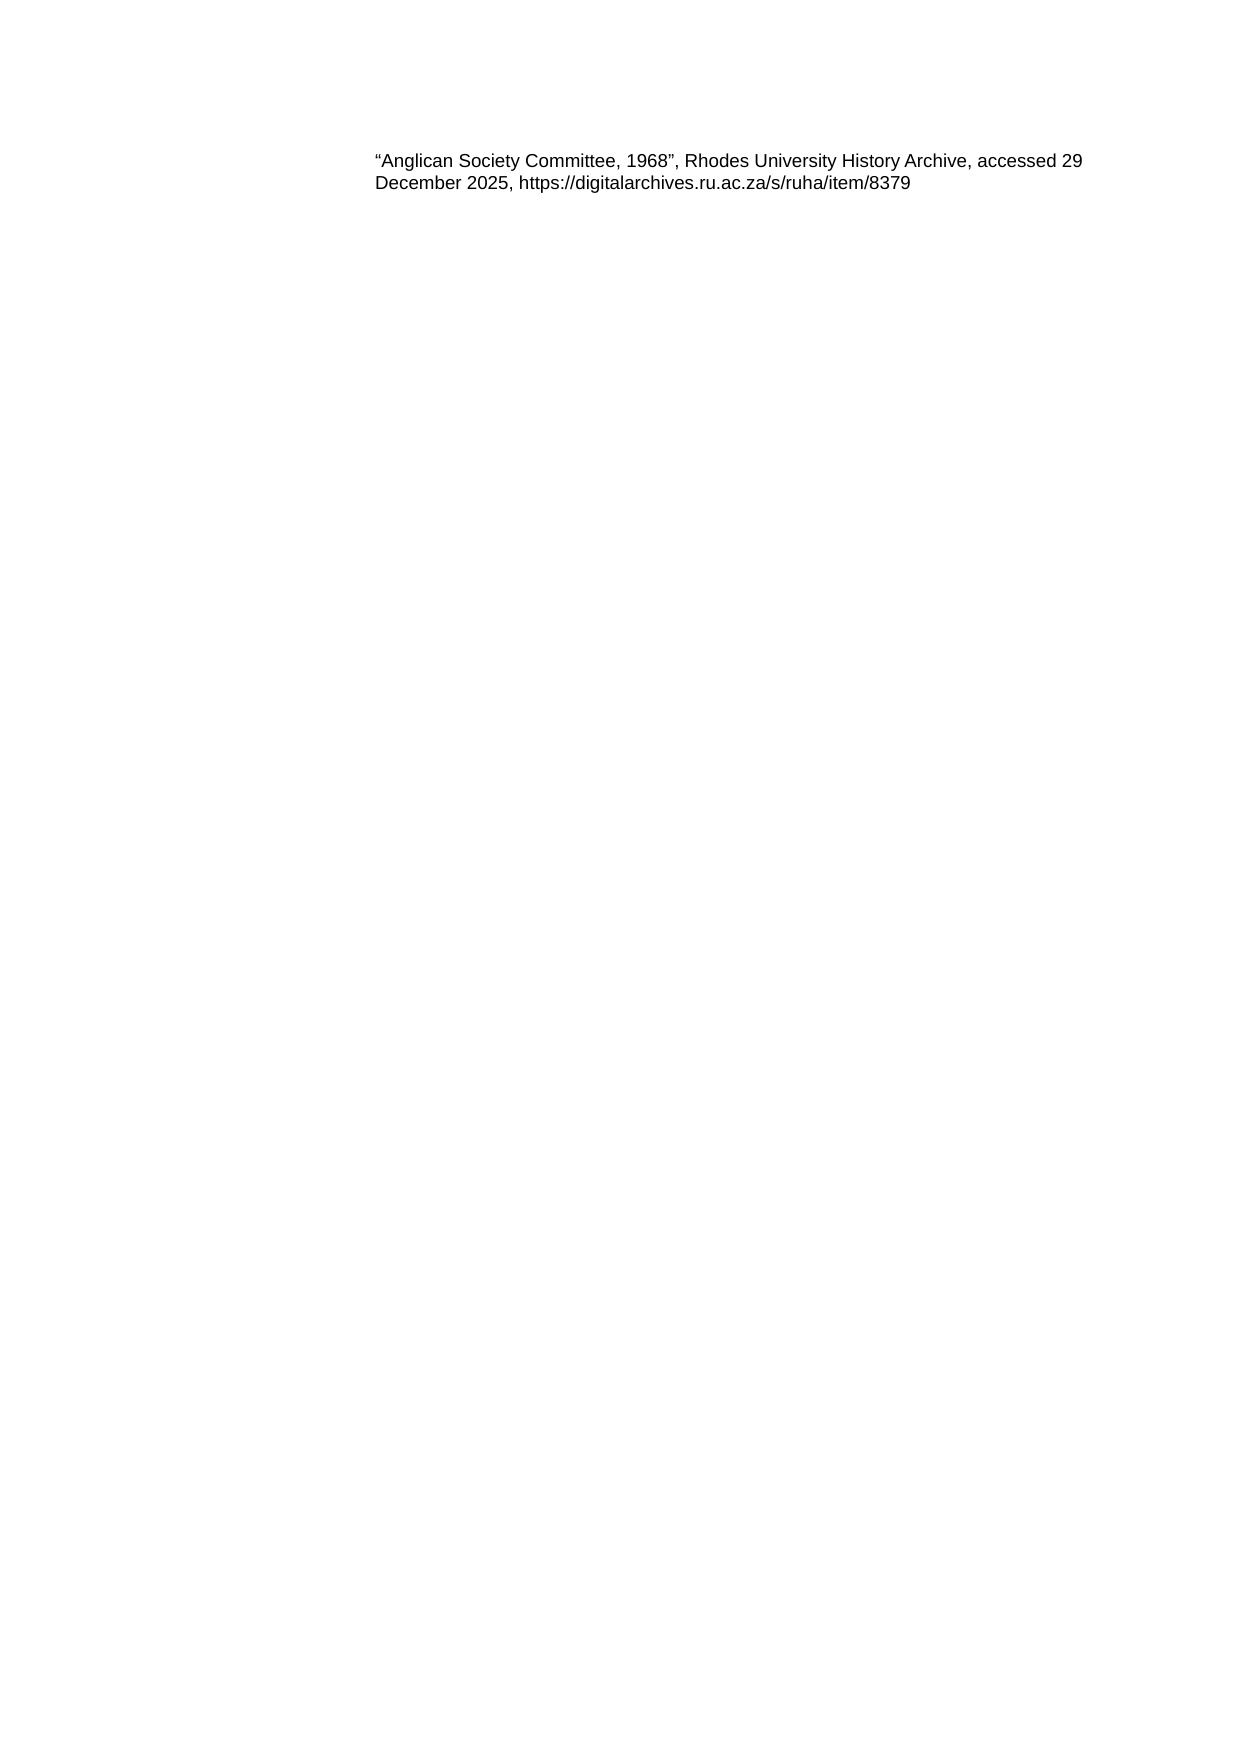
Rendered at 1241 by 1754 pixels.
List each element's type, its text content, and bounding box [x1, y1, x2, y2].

text “Anglican Society Committee, 1968”, Rhodes University History Archive, accessed 29 December 2025, https://digitalarchives.ru.ac.za/s/ruha/item/8379 [375, 150, 1090, 193]
